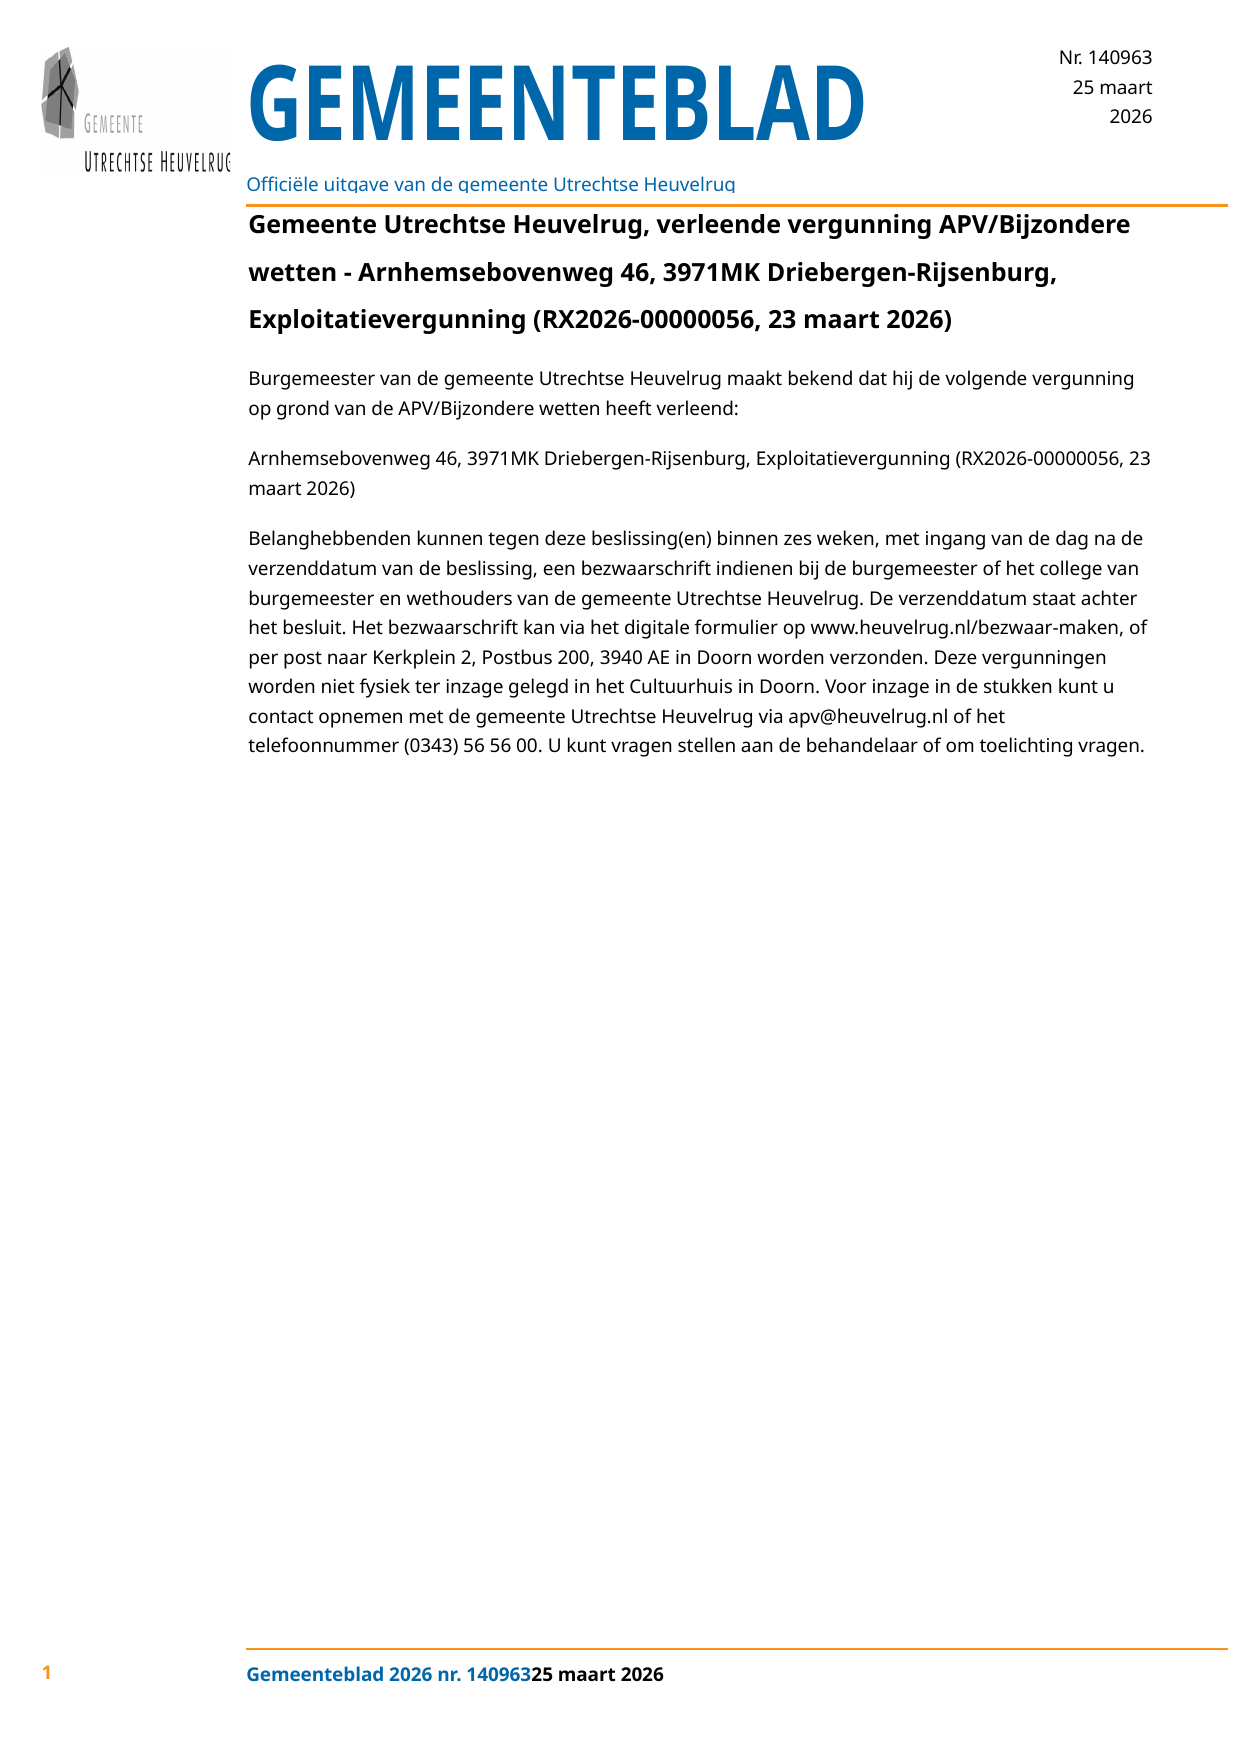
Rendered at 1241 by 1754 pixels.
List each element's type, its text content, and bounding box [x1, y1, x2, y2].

text Gemeente Utrechtse Heuvelrug, verleende vergunning APV/Bijzondere wetten - Arnhemsebovenweg 46, 3971MK Driebergen-Rijsenburg, Exploitatievergunning (RX2026-00000056, 23 maart 2026) [248, 207, 1152, 336]
text Burgemeester van de gemeente Utrechtse Heuvelrug maakt bekend dat hij de volgende vergunning op grond van de APV/Bijzondere wetten heeft verleend: [248, 366, 1152, 421]
picture [41, 47, 231, 172]
text Arnhemsebovenweg 46, 3971MK Driebergen-Rijsenburg, Exploitatievergunning (RX2026-00000056, 23 maart 2026) [248, 446, 1152, 501]
text Belanghebbenden kunnen tegen deze beslissing(en) binnen zes weken, met ingang van de dag na de verzenddatum van de beslissing, een bezwaarschrift indienen bij de burgemeester of het college van burgemeester en wethouders van de gemeente Utrechtse Heuvelrug. De verzenddatum staat achter het besluit. Het bezwaarschrift kan via het digitale formulier op www.heuvelrug.nl/bezwaar-maken, of per post naar Kerkplein 2, Postbus 200, 3940 AE in Doorn worden verzonden. Deze vergunningen worden niet fysiek ter inzage gelegd in het Cultuurhuis in Doorn. Voor inzage in de stukken kunt u contact opnemen met de gemeente Utrechtse Heuvelrug via apv@heuvelrug.nl of het telefoonnummer (0343) 56 56 00. U kunt vragen stellen aan de behandelaar of om toelichting vragen. [248, 526, 1152, 758]
